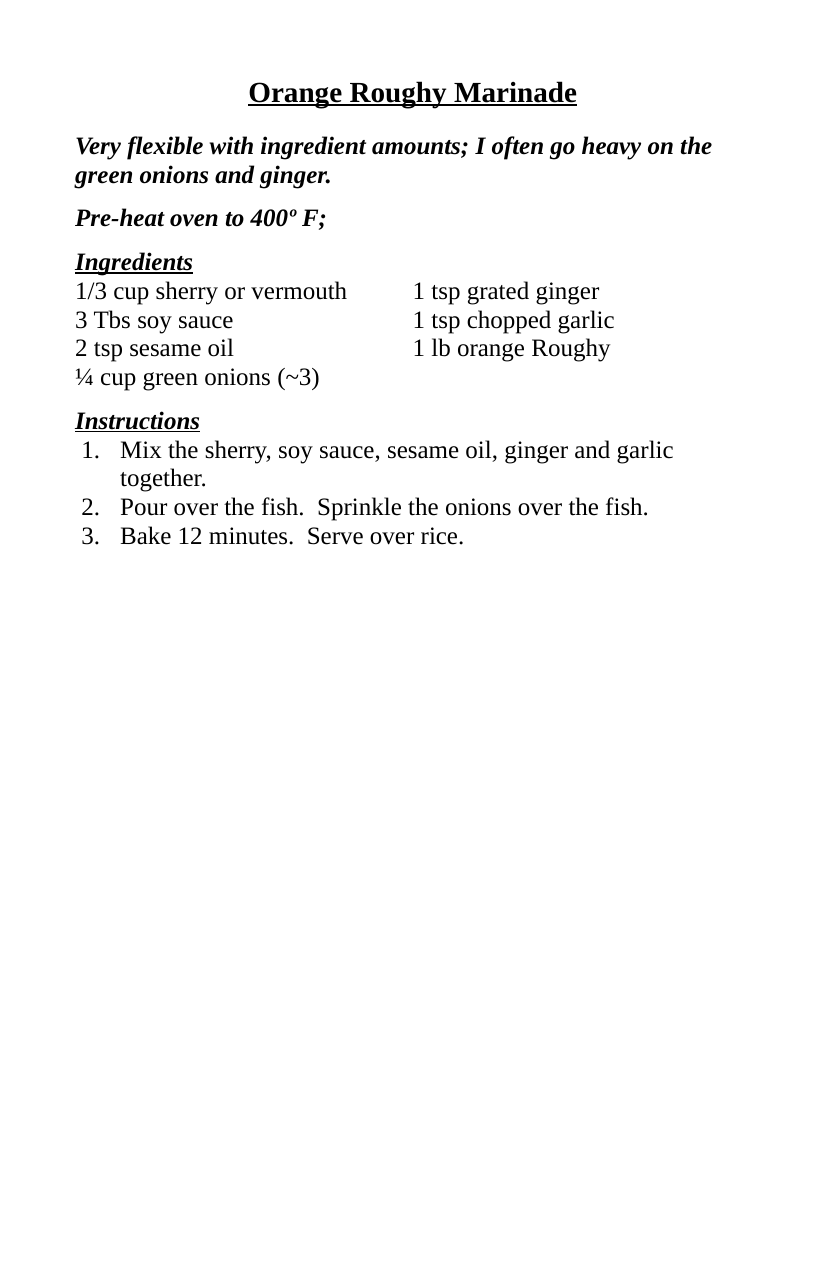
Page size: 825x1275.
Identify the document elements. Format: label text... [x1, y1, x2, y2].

text 1 tsp grated ginger [412, 276, 750, 305]
list Bake 12 minutes. Serve over rice. [75, 521, 750, 550]
subtitle Pre-heat oven to 400º F; [75, 203, 750, 232]
subtitle Instructions [75, 406, 750, 435]
text ¼ cup green onions (~3) [75, 362, 412, 391]
list Mix the sherry, soy sauce, sesame oil, ginger and garlic together. [75, 435, 750, 492]
subtitle Ingredients [75, 247, 750, 276]
text 2 tsp sesame oil [75, 333, 412, 362]
text 1/3 cup sherry or vermouth [75, 276, 412, 305]
list Pour over the fish. Sprinkle the onions over the fish. [75, 492, 750, 521]
subtitle Very flexible with ingredient amounts; I often go heavy on the green onions and ginger. [75, 131, 750, 188]
subtitle Orange Roughy Marinade [75, 75, 750, 108]
text 3 Tbs soy sauce [75, 305, 412, 333]
text 1 tsp chopped garlic [412, 305, 750, 333]
text 1 lb orange Roughy [412, 333, 750, 362]
